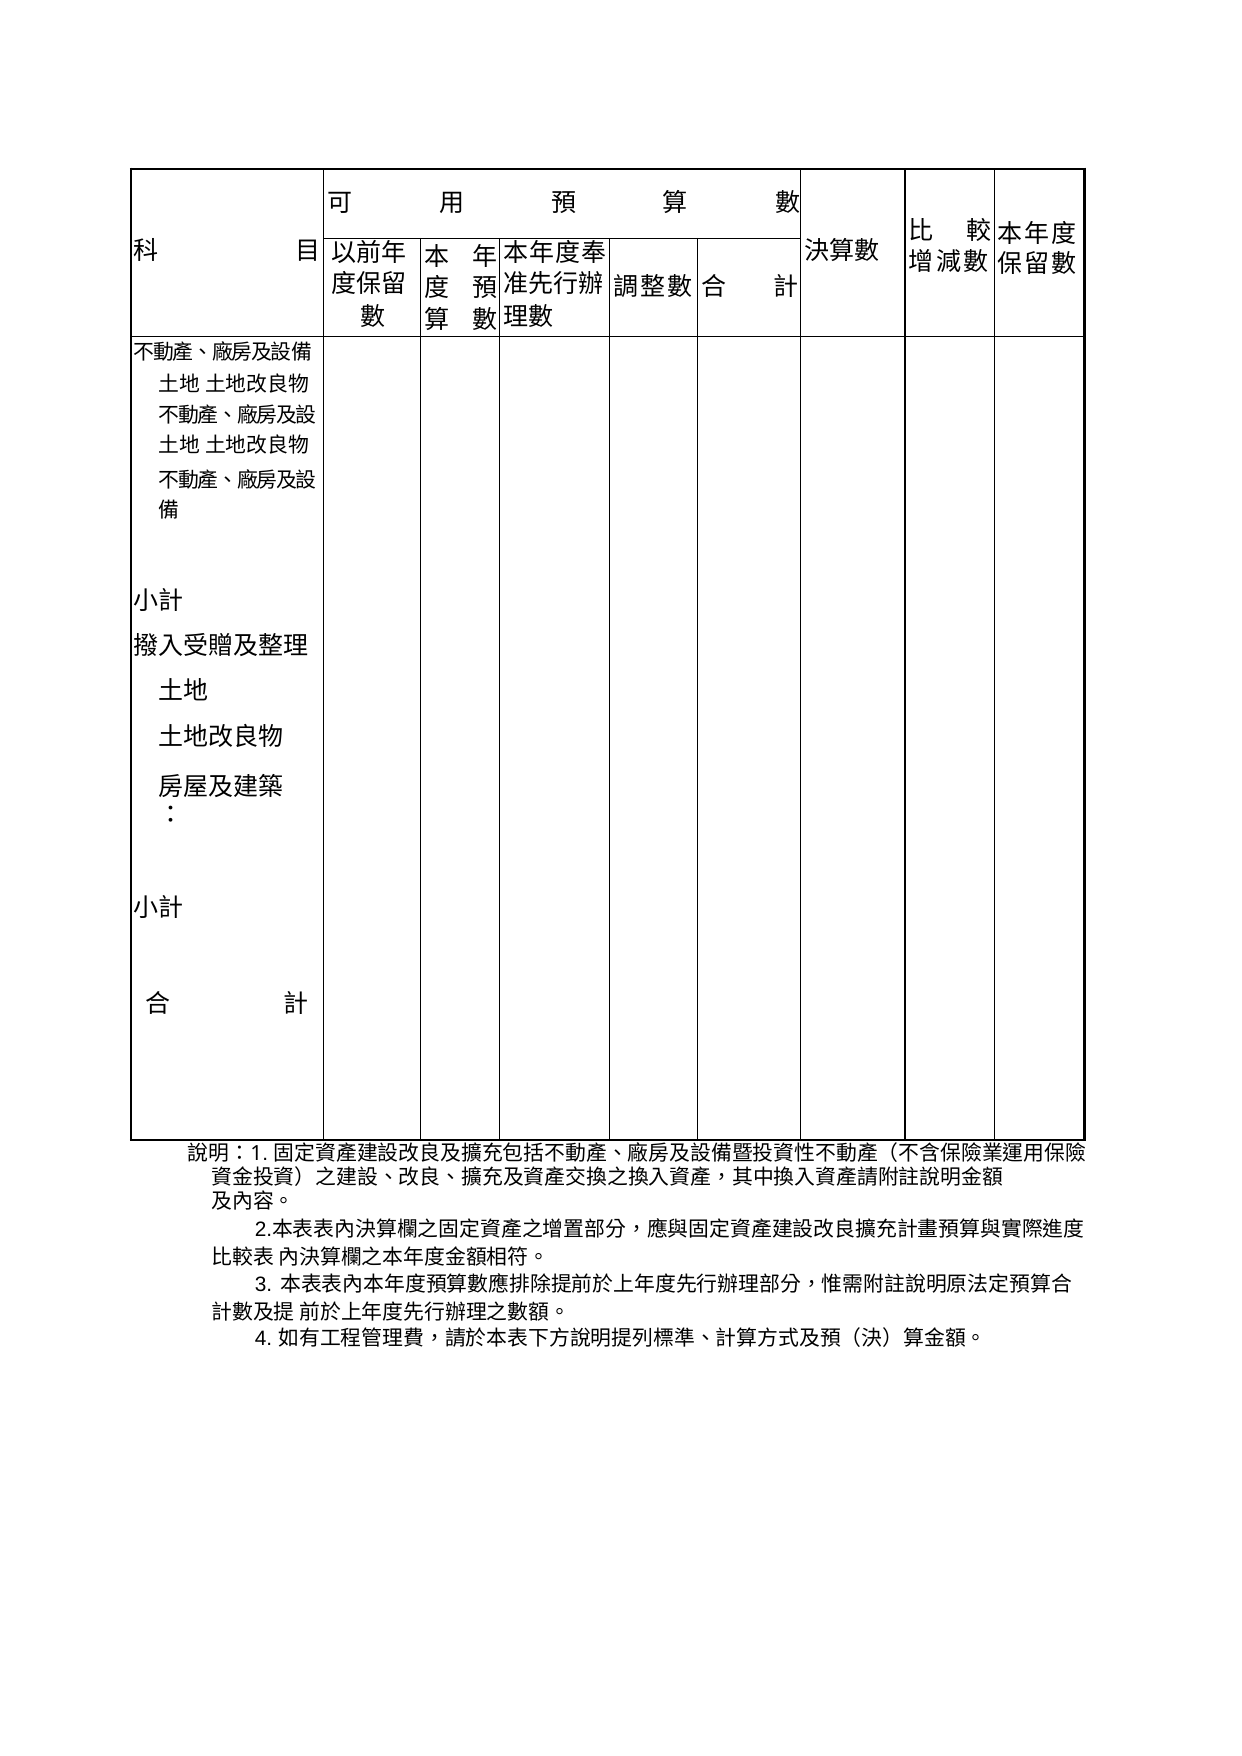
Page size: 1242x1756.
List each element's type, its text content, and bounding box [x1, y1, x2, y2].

table_header 用 [421, 170, 500, 238]
table_header 本年度保留數 [995, 170, 1083, 336]
table_cell [324, 337, 420, 1139]
table_cell 不動產、廠房及設備 [132, 337, 323, 367]
text 及內容。 [141, 1189, 1112, 1213]
text 比較表 內決算欄之本年度金額相符。 [141, 1243, 1112, 1270]
table_cell 小計 [132, 538, 323, 620]
table_cell [801, 337, 904, 1139]
table_header 可 [324, 170, 421, 238]
table_cell [906, 337, 994, 1139]
text 說明：1. 固定資產建設改良及擴充包括不動產、廠房及設備暨投資性不動產（不含保險業運用保險 [141, 1141, 1112, 1165]
table_cell ： [132, 799, 323, 859]
table_cell [610, 337, 697, 1139]
table_cell [421, 337, 499, 1139]
table_cell 土地 土地改良物 房屋及建築 [132, 428, 323, 461]
table_cell 土地 [132, 666, 323, 711]
table_header 比 較 增減數 [906, 170, 994, 336]
table_cell 不動產、廠房及設 備 [132, 398, 323, 428]
table_header 預 [500, 170, 609, 238]
table_header 數 [698, 170, 800, 238]
table_cell 土地改良物 [132, 711, 323, 758]
table_cell 本年度奉 准先行辦理數 [500, 239, 609, 336]
table_cell 撥入受贈及整理 [132, 620, 323, 666]
table_cell [995, 337, 1083, 1139]
text 資金投資）之建設、改良、擴充及資產交換之換入資產，其中換入資產請附註說明金額 [141, 1165, 1112, 1189]
table_cell 本 年 度 預 算 數 [421, 239, 499, 336]
table_header 算 [610, 170, 698, 238]
table_cell 合 計 [698, 239, 800, 336]
table_header 決算數 [801, 170, 904, 336]
table_cell 小計 [132, 859, 323, 952]
text 4. 如有工程管理費，請於本表下方說明提列標準、計算方式及預（決）算金額。 [141, 1324, 1112, 1351]
table_cell [500, 337, 609, 1139]
table_cell 調整數 [610, 239, 697, 336]
table_cell 以前年 度保留數 [324, 239, 420, 336]
table_cell 不動產、廠房及設 備 [132, 461, 323, 537]
text 計數及提 前於上年度先行辦理之數額。 [141, 1297, 1112, 1324]
table_cell 合 計 [132, 952, 323, 1139]
table_cell [698, 337, 800, 1139]
table_header 科 目 [132, 170, 323, 336]
table_cell 土地 土地改良物 房屋及建築 [132, 367, 323, 397]
text 2.本表表內決算欄之固定資產之增置部分，應與固定資產建設改良擴充計畫預算與實際進度 [141, 1215, 1112, 1242]
text 3. 本表表內本年度預算數應排除提前於上年度先行辦理部分，惟需附註說明原法定預算合 [141, 1270, 1112, 1297]
table_cell 房屋及建築 [132, 759, 323, 799]
